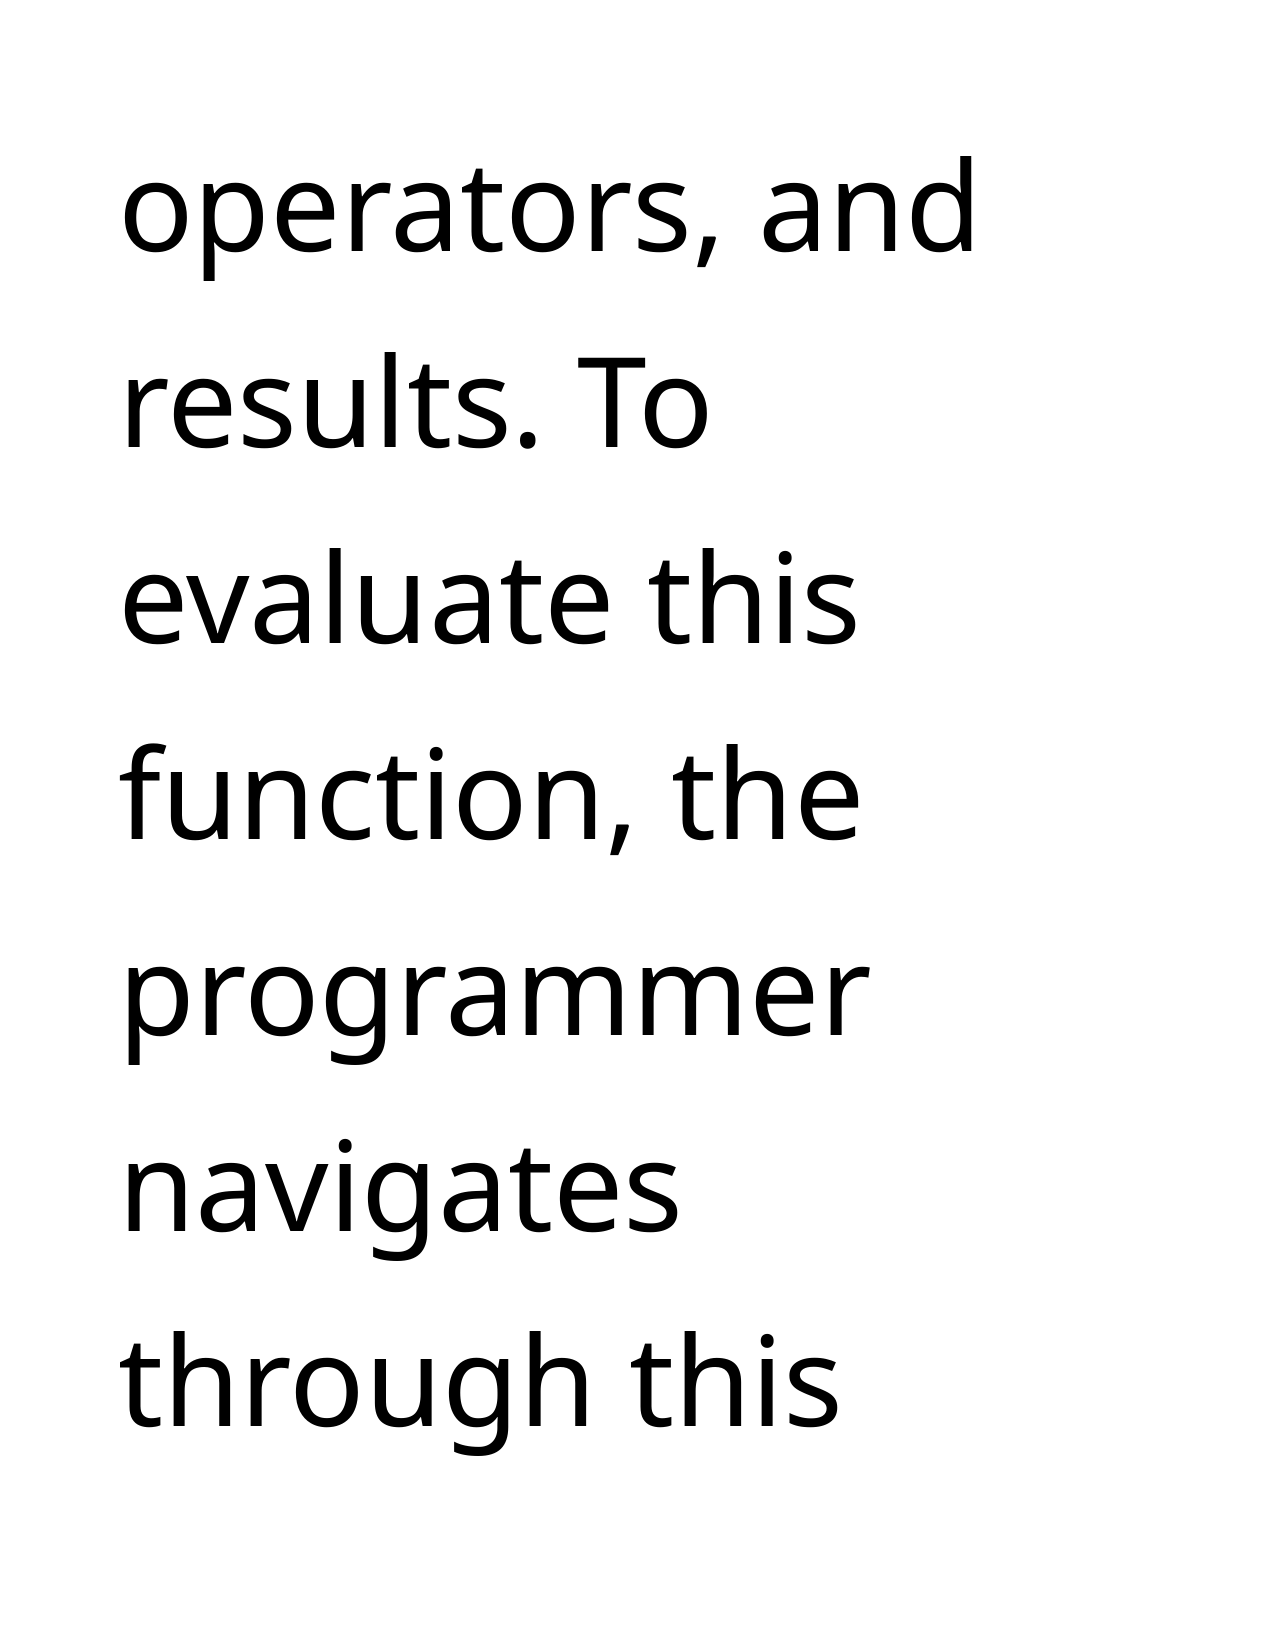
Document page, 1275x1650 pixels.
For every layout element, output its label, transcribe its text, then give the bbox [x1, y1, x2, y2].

text operators, and results. To evaluate this function, the programmer navigates through this [118, 118, 1157, 1463]
